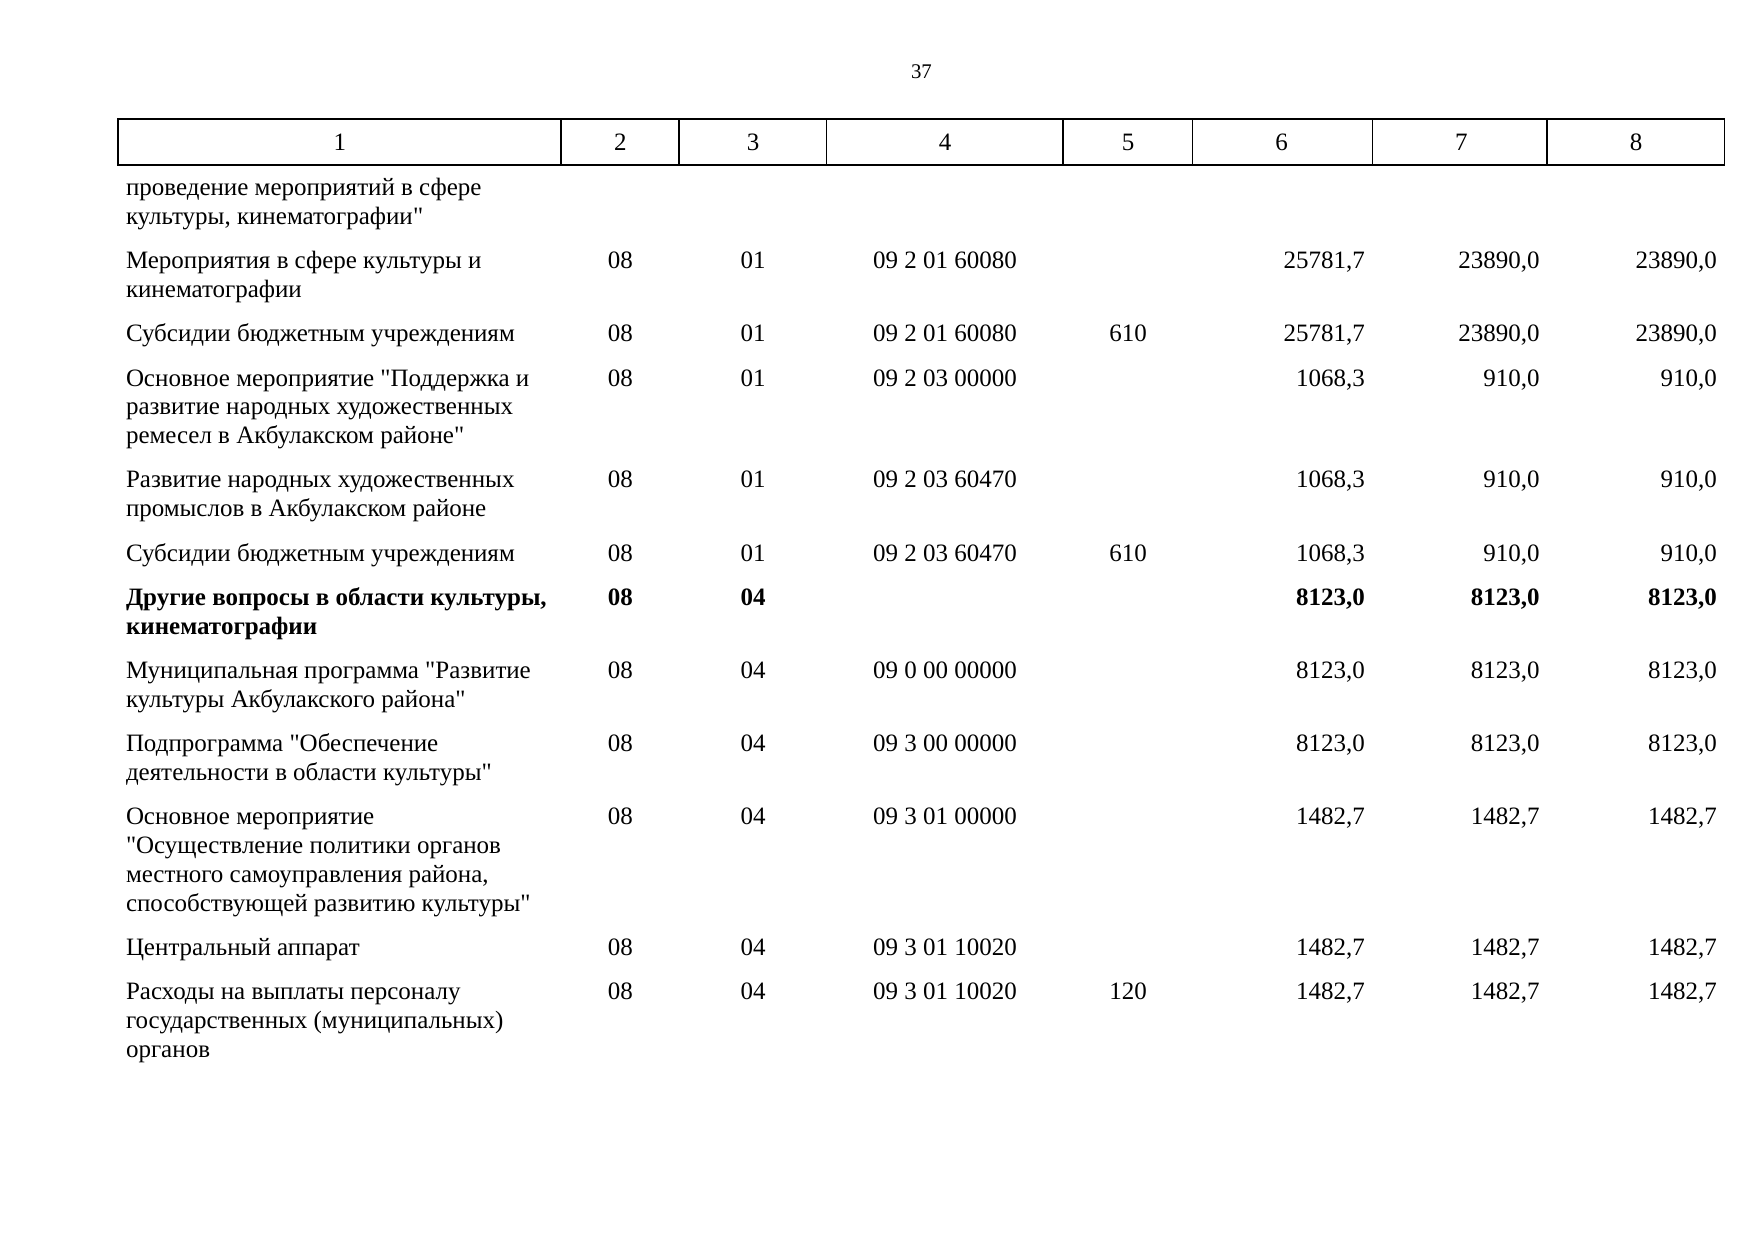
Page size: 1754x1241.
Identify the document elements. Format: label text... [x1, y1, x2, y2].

table_cell 910,0 [1547, 355, 1724, 457]
table_cell Субсидии бюджетным учреждениям [118, 310, 561, 355]
table_cell 04 [679, 720, 827, 793]
table_cell [1063, 647, 1193, 720]
table_cell [1063, 924, 1193, 968]
table_header 8 [1555, 128, 1716, 156]
table_cell Центральный аппарат [118, 924, 561, 968]
table_cell [1063, 355, 1193, 457]
table_header 6 [1201, 128, 1362, 156]
table_cell 23890,0 [1547, 237, 1724, 310]
table_cell [1372, 166, 1547, 237]
table_header 7 [1380, 128, 1542, 156]
table_cell 8123,0 [1193, 720, 1372, 793]
table_cell [1193, 166, 1372, 237]
table_cell 09 2 03 60470 [827, 457, 1063, 530]
table_header 5 [1071, 128, 1185, 156]
table_cell 08 [561, 355, 679, 457]
table_cell 09 2 03 00000 [827, 355, 1063, 457]
table_cell Основное мероприятие "Осуществление политики органов местного самоуправления района, способствующей развитию культуры" [118, 794, 561, 924]
table_cell 09 3 00 00000 [827, 720, 1063, 793]
table_cell 04 [679, 969, 827, 1070]
table_cell 1068,3 [1193, 457, 1372, 530]
table_cell [827, 166, 1063, 237]
table_cell проведение мероприятий в сфере культуры, кинематографии" [118, 166, 561, 237]
table_cell [827, 574, 1063, 647]
table_cell 08 [561, 924, 679, 968]
table_cell 1482,7 [1547, 969, 1724, 1070]
table_cell 08 [561, 969, 679, 1070]
table_cell 08 [561, 237, 679, 310]
table_cell 1482,7 [1547, 794, 1724, 924]
table_cell [561, 166, 679, 237]
table_cell 120 [1063, 969, 1193, 1070]
table_cell 08 [561, 574, 679, 647]
table_cell [1063, 720, 1193, 793]
table_cell 08 [561, 794, 679, 924]
table_cell 8123,0 [1547, 720, 1724, 793]
table_cell 04 [679, 574, 827, 647]
table_cell 08 [561, 720, 679, 793]
table_cell [1063, 457, 1193, 530]
table_cell 8123,0 [1547, 647, 1724, 720]
table_cell 09 2 01 60080 [827, 310, 1063, 355]
table_header 3 [687, 128, 819, 156]
table_cell 01 [679, 355, 827, 457]
table_cell 8123,0 [1193, 574, 1372, 647]
table_cell Мероприятия в сфере культуры и кинематографии [118, 237, 561, 310]
table_cell 09 3 01 10020 [827, 969, 1063, 1070]
table_header [827, 120, 1062, 164]
table_header [562, 120, 678, 164]
table_cell 23890,0 [1547, 310, 1724, 355]
table_cell 01 [679, 457, 827, 530]
table_cell [679, 166, 827, 237]
table_cell 1482,7 [1372, 924, 1547, 968]
table_cell 09 2 01 60080 [827, 237, 1063, 310]
table_cell Расходы на выплаты персоналу государственных (муниципальных) органов [118, 969, 561, 1070]
table_cell Развитие народных художественных промыслов в Акбулакском районе [118, 457, 561, 530]
table_cell 04 [679, 924, 827, 968]
table_cell 1482,7 [1193, 794, 1372, 924]
table_cell 8123,0 [1372, 720, 1547, 793]
table_cell 1068,3 [1193, 355, 1372, 457]
table_cell 09 3 01 10020 [827, 924, 1063, 968]
table_header [1548, 120, 1724, 164]
table_cell 1482,7 [1193, 969, 1372, 1070]
table_cell 08 [561, 647, 679, 720]
table_cell 610 [1063, 530, 1193, 574]
table_cell 09 0 00 00000 [827, 647, 1063, 720]
table_cell [1063, 237, 1193, 310]
table_cell Основное мероприятие "Поддержка и развитие народных художественных ремесел в Акбулакском районе" [118, 355, 561, 457]
table_cell 1482,7 [1372, 794, 1547, 924]
table_cell 1482,7 [1372, 969, 1547, 1070]
table_cell 08 [561, 310, 679, 355]
table_cell 8123,0 [1372, 647, 1547, 720]
table_cell 910,0 [1372, 457, 1547, 530]
table_cell 09 3 01 00000 [827, 794, 1063, 924]
table_cell Подпрограмма "Обеспечение деятельности в области культуры" [118, 720, 561, 793]
table_cell 04 [679, 647, 827, 720]
table_cell 01 [679, 530, 827, 574]
table_cell 1482,7 [1193, 924, 1372, 968]
table_header [1373, 120, 1546, 164]
table_cell 08 [561, 530, 679, 574]
table_cell 8123,0 [1193, 647, 1372, 720]
table_cell 610 [1063, 310, 1193, 355]
table_header [680, 120, 826, 164]
table_header [1193, 120, 1372, 164]
table_cell Муниципальная программа "Развитие культуры Акбулакского района" [118, 647, 561, 720]
table_header 1 [126, 128, 553, 156]
table_cell 23890,0 [1372, 310, 1547, 355]
table_cell Субсидии бюджетным учреждениям [118, 530, 561, 574]
table_cell Другие вопросы в области культуры, кинематографии [118, 574, 561, 647]
table_cell 1068,3 [1193, 530, 1372, 574]
table_cell 8123,0 [1372, 574, 1547, 647]
table_header 2 [569, 128, 671, 156]
table_cell 1482,7 [1547, 924, 1724, 968]
table_cell 910,0 [1547, 457, 1724, 530]
table_cell [1063, 574, 1193, 647]
table_cell 08 [561, 457, 679, 530]
table_cell 01 [679, 310, 827, 355]
table_cell 910,0 [1547, 530, 1724, 574]
table_cell 23890,0 [1372, 237, 1547, 310]
table_header [119, 120, 560, 164]
table_cell 910,0 [1372, 530, 1547, 574]
table_cell 01 [679, 237, 827, 310]
table_cell 25781,7 [1193, 310, 1372, 355]
table_cell [1547, 166, 1724, 237]
table_cell 09 2 03 60470 [827, 530, 1063, 574]
table_cell [1063, 794, 1193, 924]
table_cell [1063, 166, 1193, 237]
table_cell 25781,7 [1193, 237, 1372, 310]
table_header [1064, 120, 1192, 164]
table_cell 910,0 [1372, 355, 1547, 457]
table_cell 8123,0 [1547, 574, 1724, 647]
table_cell 04 [679, 794, 827, 924]
table_header 4 [835, 128, 1055, 156]
